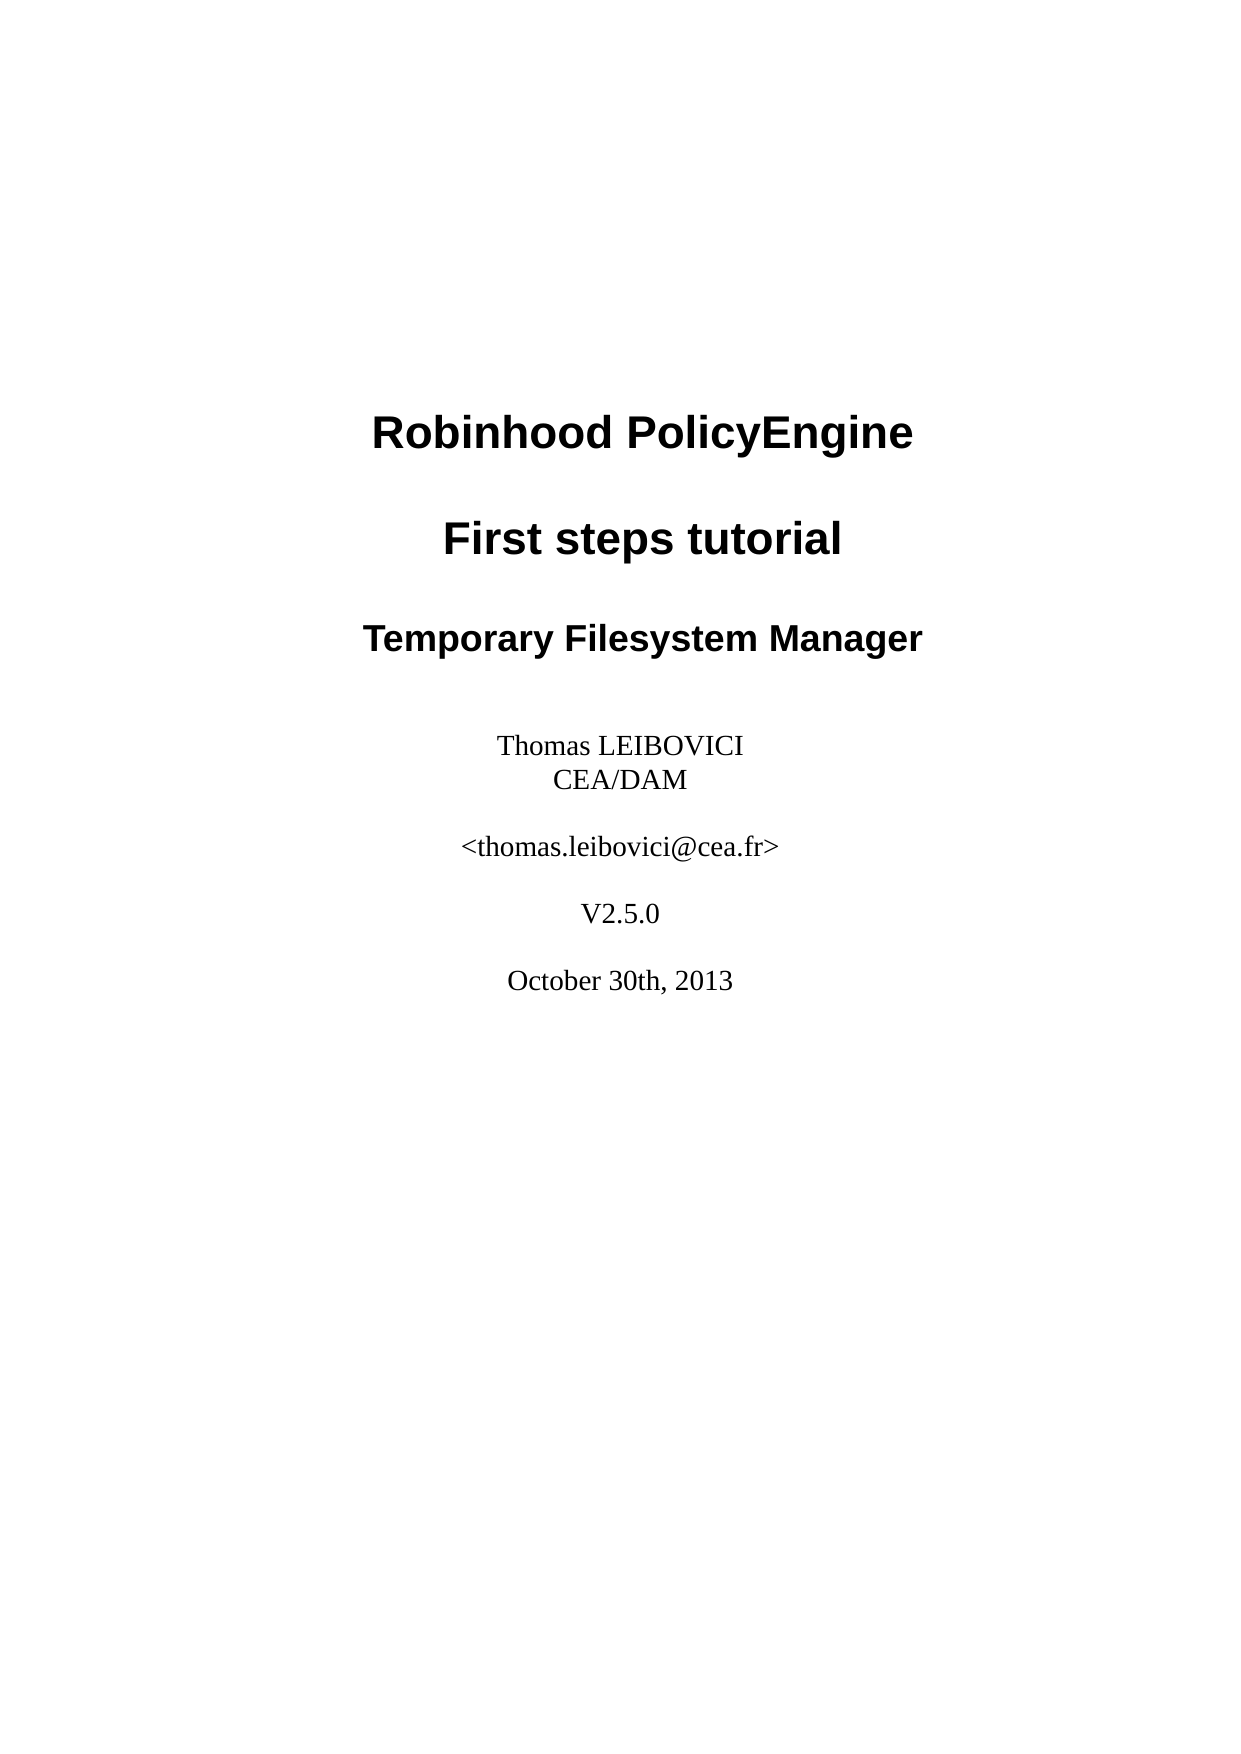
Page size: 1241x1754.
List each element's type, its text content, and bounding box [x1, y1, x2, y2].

text CEA/DAM [148, 762, 1093, 795]
text V2.5.0 [148, 896, 1093, 929]
text October 30th, 2013 [148, 963, 1093, 997]
subtitle Robinhood PolicyEngine First steps tutorial Temporary Filesystem Manager [148, 406, 1093, 660]
text <thomas.leibovici@cea.fr> [148, 829, 1093, 862]
text Thomas LEIBOVICI [148, 728, 1093, 762]
